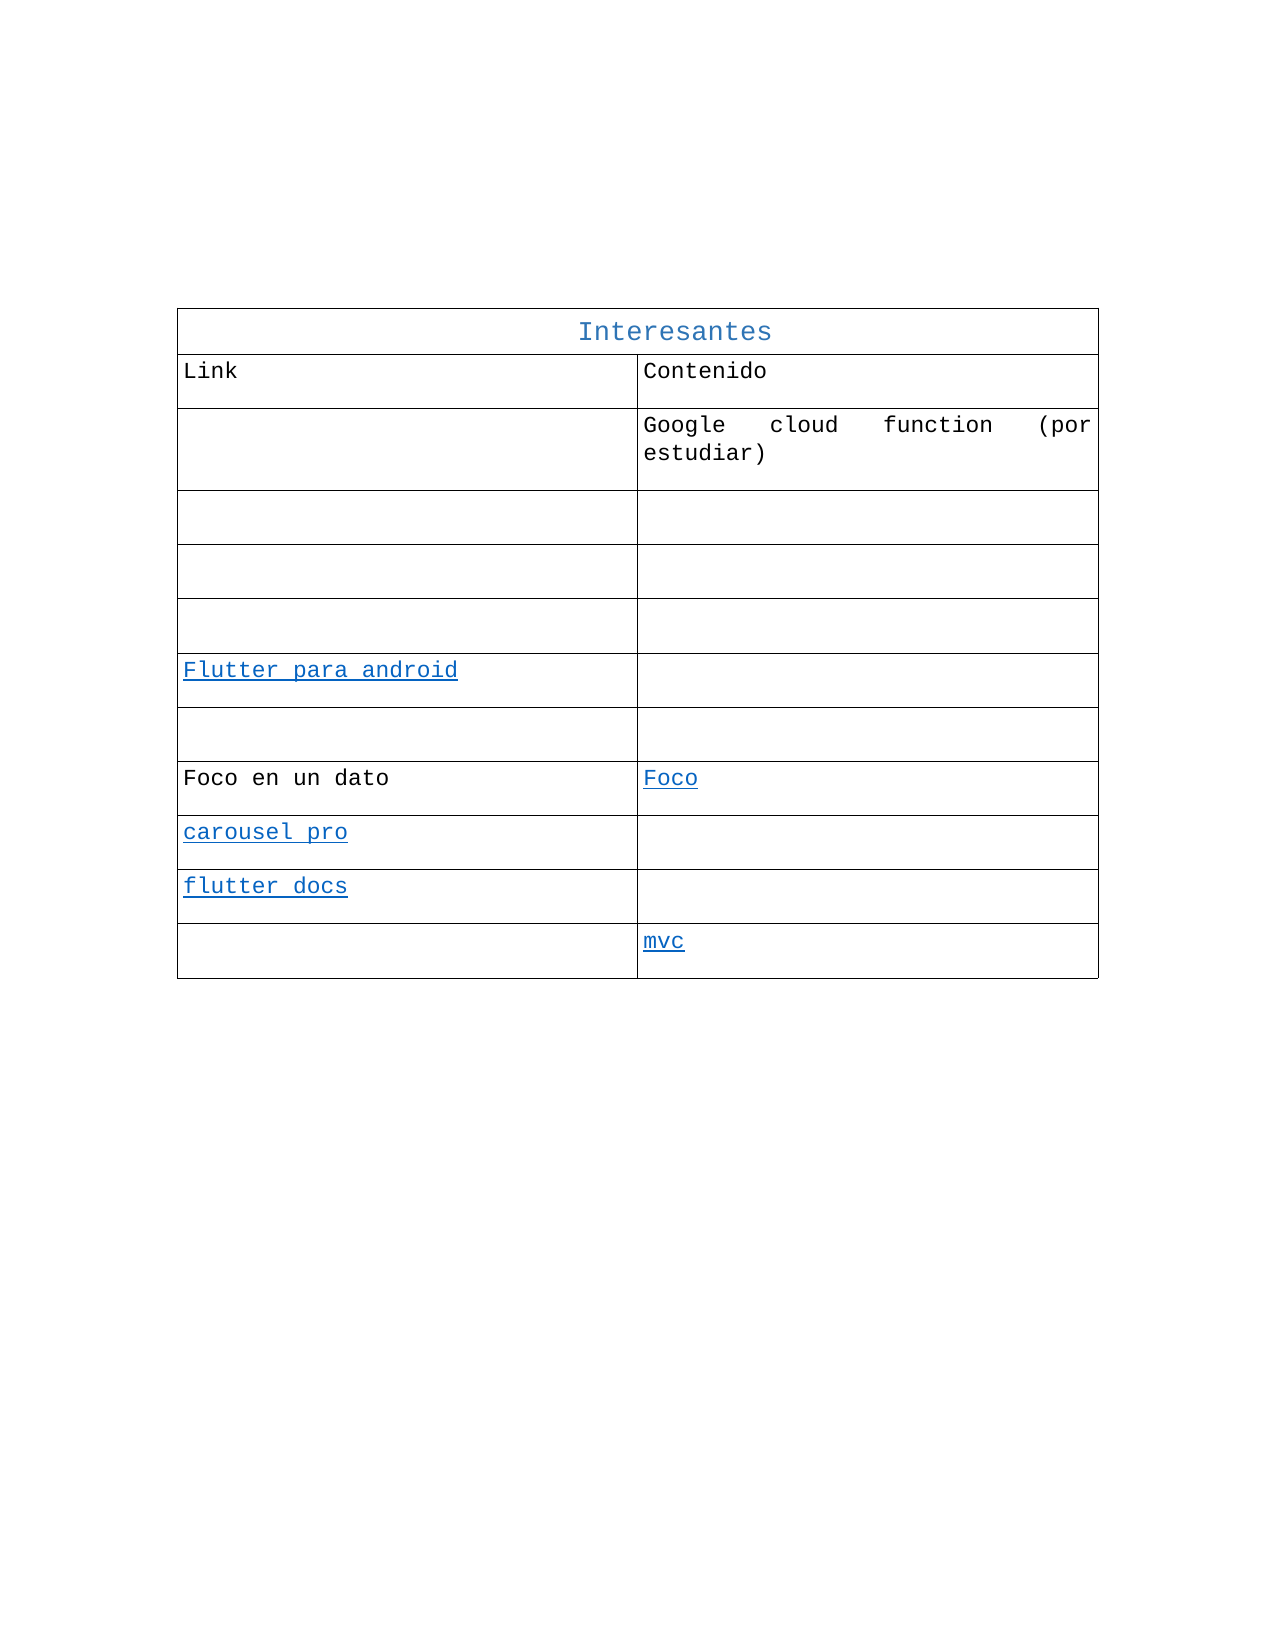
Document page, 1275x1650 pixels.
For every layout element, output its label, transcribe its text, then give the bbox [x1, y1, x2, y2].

table_cell [178, 708, 637, 761]
table_cell Google cloud function (por estudiar) [638, 409, 1098, 490]
table_cell [638, 654, 1098, 707]
table_cell [638, 545, 1098, 598]
table_cell [178, 924, 637, 977]
table_cell Contenido [638, 355, 1098, 408]
table_header Interesantes [178, 309, 1098, 354]
table_cell flutter docs [178, 870, 637, 923]
table_cell [638, 491, 1098, 544]
table_cell Link [178, 355, 637, 408]
table_cell [638, 708, 1098, 761]
table_cell Foco en un dato [178, 762, 637, 815]
table_cell [178, 599, 637, 652]
table_cell mvc [638, 924, 1098, 977]
table_cell [178, 545, 637, 598]
table_cell [178, 491, 637, 544]
table_cell [638, 599, 1098, 652]
table_cell Flutter para android [178, 654, 637, 707]
table_cell [178, 409, 637, 490]
table_cell Foco [638, 762, 1098, 815]
table_cell carousel pro [178, 816, 637, 869]
table_cell [638, 816, 1098, 869]
table_cell [638, 870, 1098, 923]
